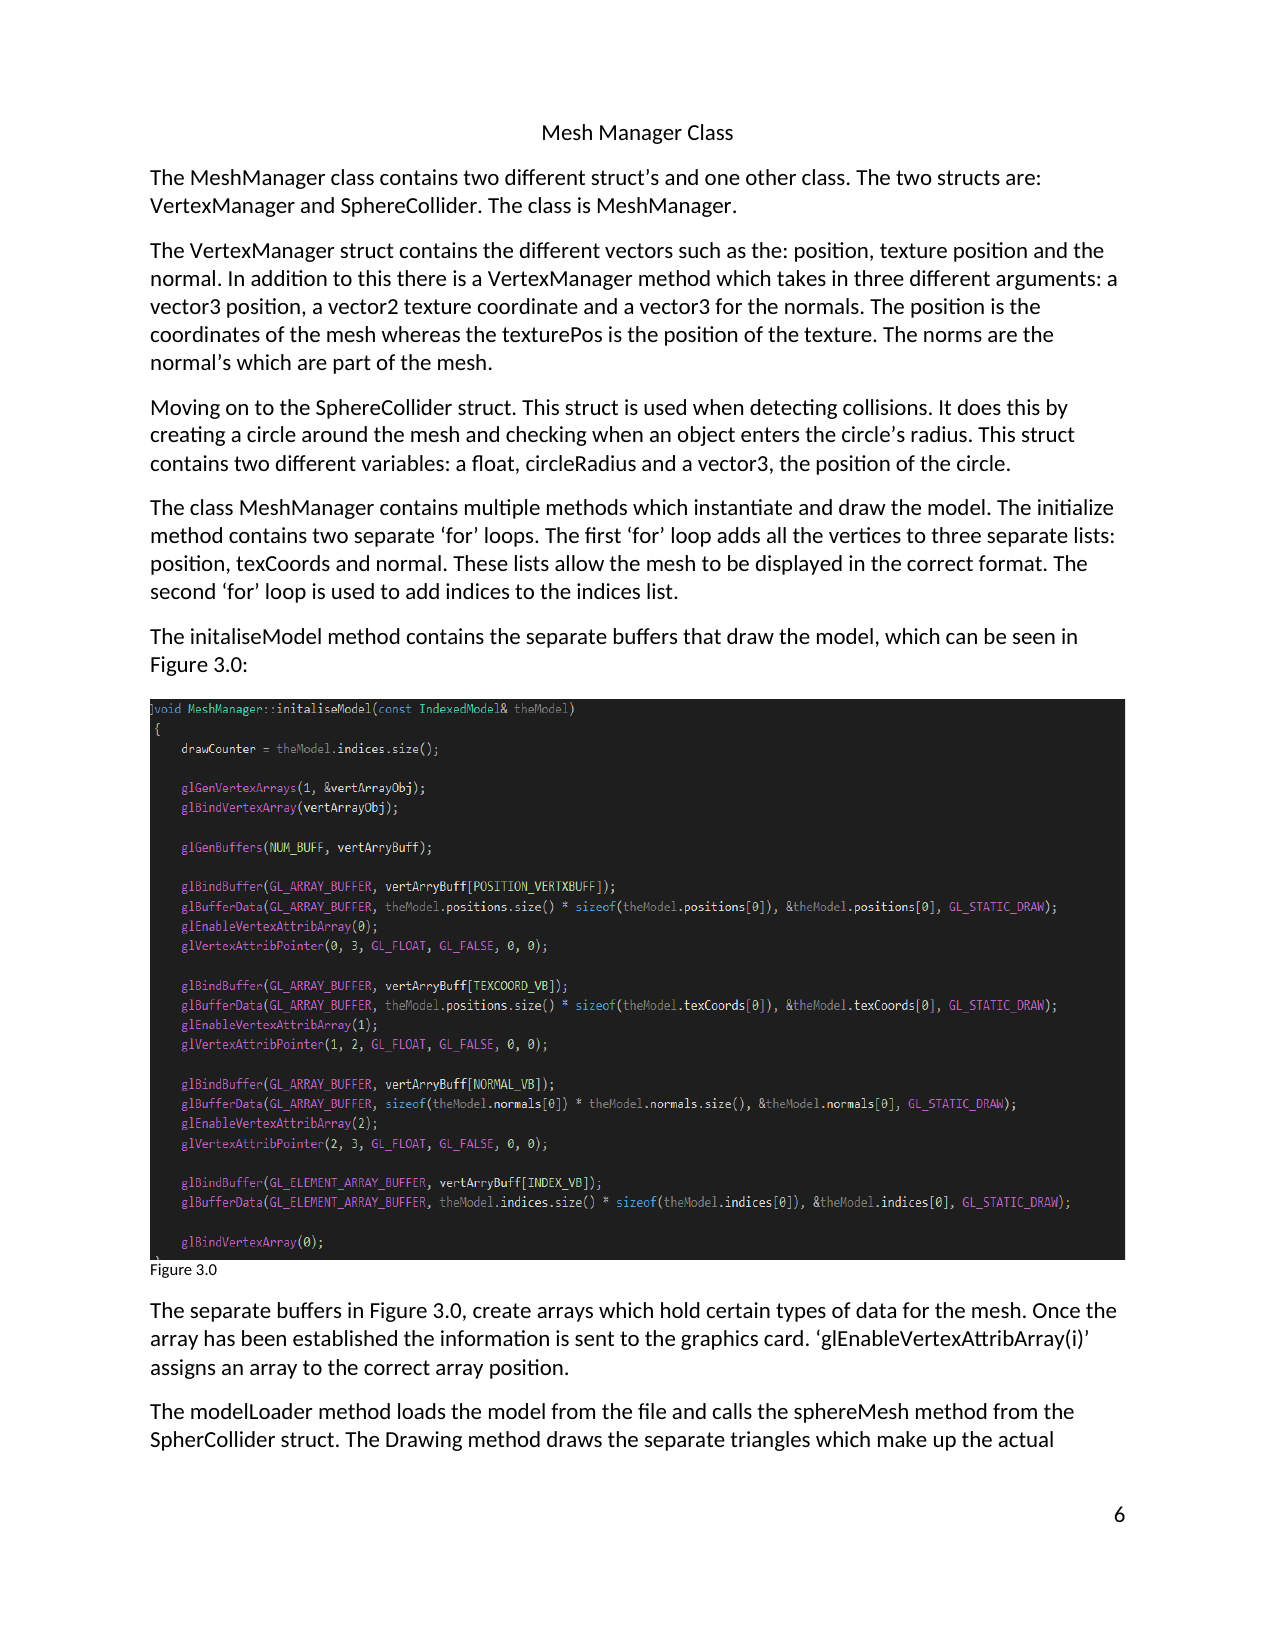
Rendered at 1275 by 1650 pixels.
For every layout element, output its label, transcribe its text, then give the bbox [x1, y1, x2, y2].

text Mesh Manager Class [150, 118, 1125, 146]
text Moving on to the SphereCollider struct. This struct is used when detecting collisions. It does this by creating a circle around the mesh and checking when an object enters the circle’s radius. This struct contains two different variables: a float, circleRadius and a vector3, the position of the circle. [150, 393, 1125, 477]
text The class MeshManager contains multiple methods which instantiate and draw the model. The initialize method contains two separate ‘for’ loops. The first ‘for’ loop adds all the vertices to three separate lists: position, texCoords and normal. These lists allow the mesh to be displayed in the correct format. The second ‘for’ loop is used to add indices to the indices list. [150, 493, 1125, 605]
text Figure 3.0 [150, 1260, 1125, 1280]
text The modelLoader method loads the model from the file and calls the sphereMesh method from the SpherCollider struct. The Drawing method draws the separate triangles which make up the actual [150, 1397, 1125, 1453]
text The VertexManager struct contains the different vectors such as the: position, texture position and the normal. In addition to this there is a VertexManager method which takes in three different arguments: a vector3 position, a vector2 texture coordinate and a vector3 for the normals. The position is the coordinates of the mesh whereas the texturePos is the position of the texture. The norms are the normal’s which are part of the mesh. [150, 236, 1125, 376]
text [150, 695, 1125, 699]
text The initaliseModel method contains the separate buffers that draw the model, which can be seen in Figure 3.0: [150, 622, 1125, 678]
text The separate buffers in Figure 3.0, create arrays which hold certain types of data for the mesh. Once the array has been established the information is sent to the graphics card. ‘glEnableVertexAttribArray(i)’ assigns an array to the correct array position. [150, 1297, 1125, 1381]
text The MeshManager class contains two different struct’s and one other class. The two structs are: VertexManager and SphereCollider. The class is MeshManager. [150, 163, 1125, 219]
